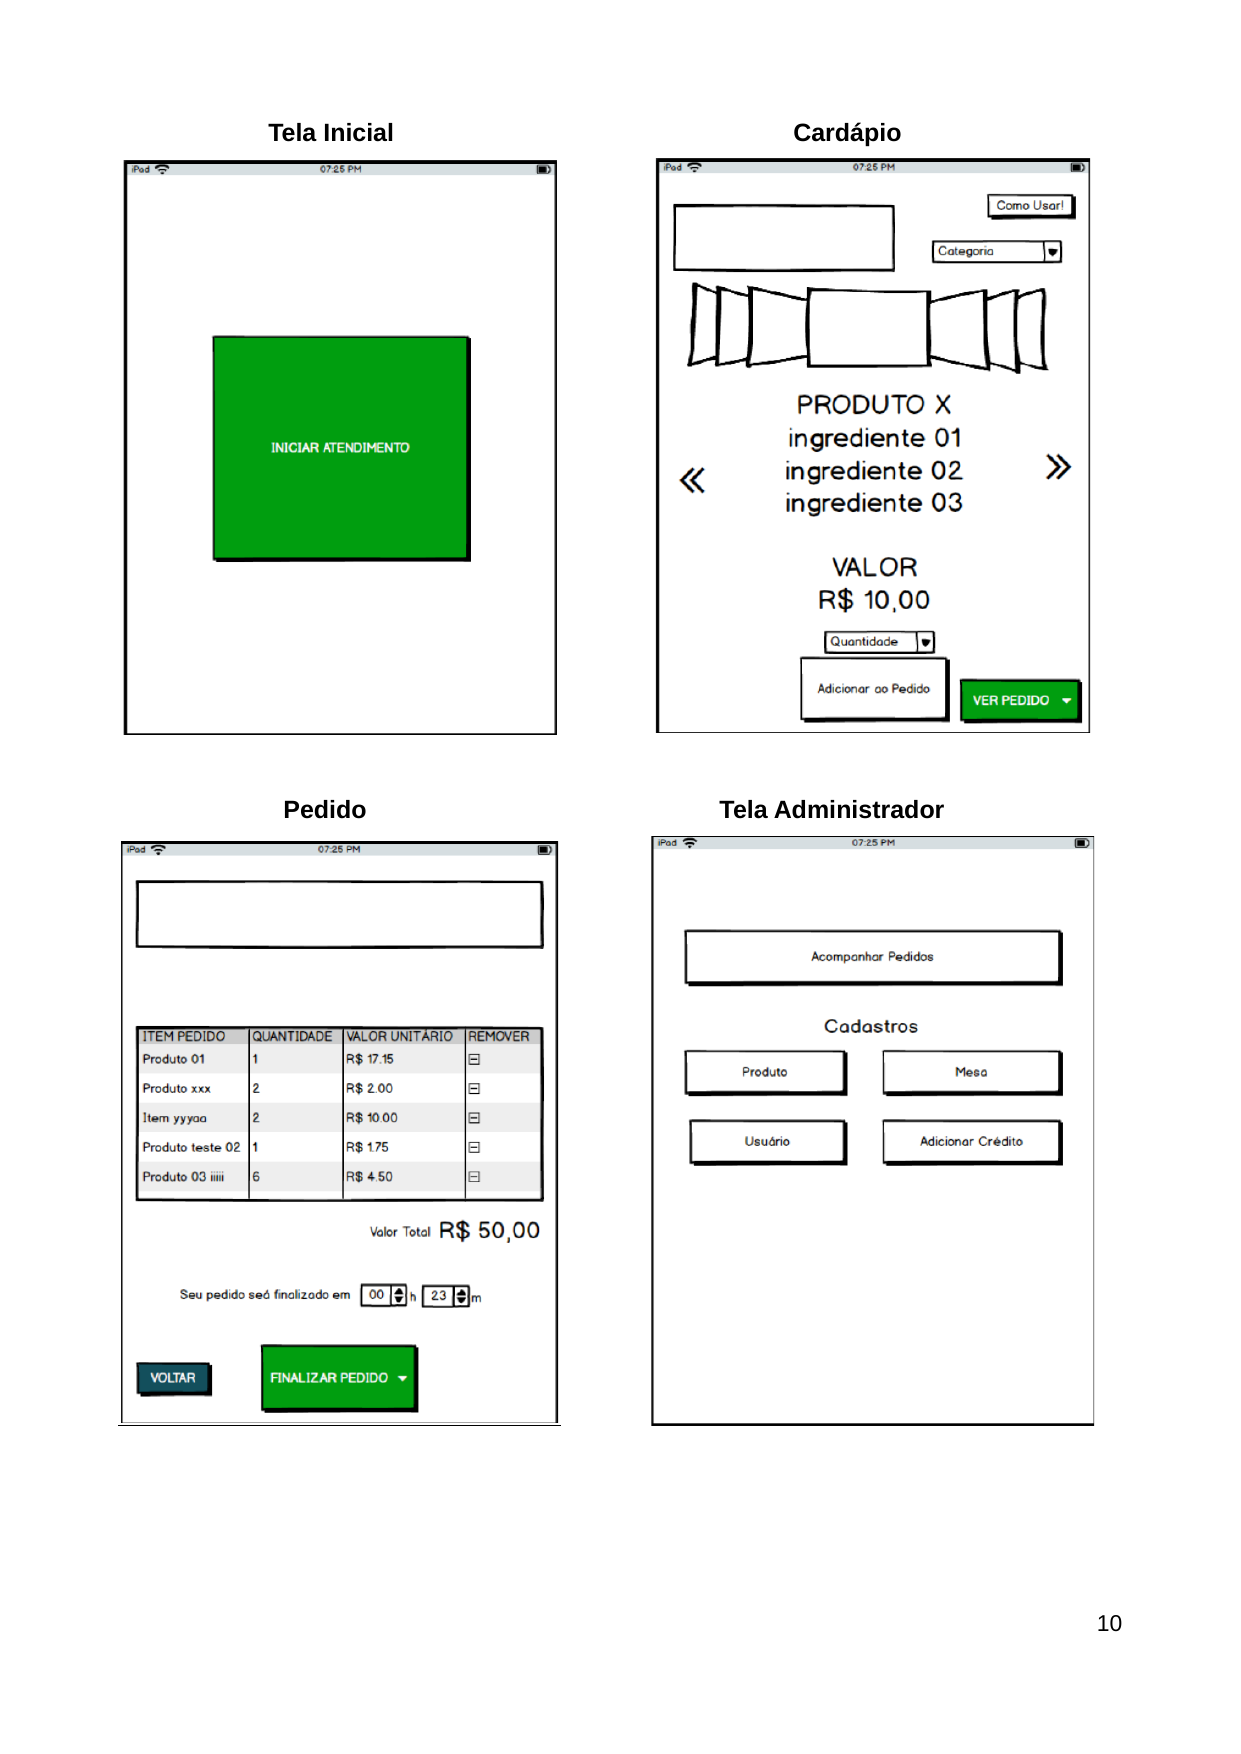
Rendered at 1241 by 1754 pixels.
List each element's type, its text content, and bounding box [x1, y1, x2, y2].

text Pedido Tela Administrador [118, 795, 1122, 824]
text Tela Inicial Cardápio [118, 118, 1122, 147]
picture [121, 841, 559, 1423]
picture [655, 158, 1091, 733]
picture [651, 836, 1095, 1426]
picture [123, 160, 557, 735]
